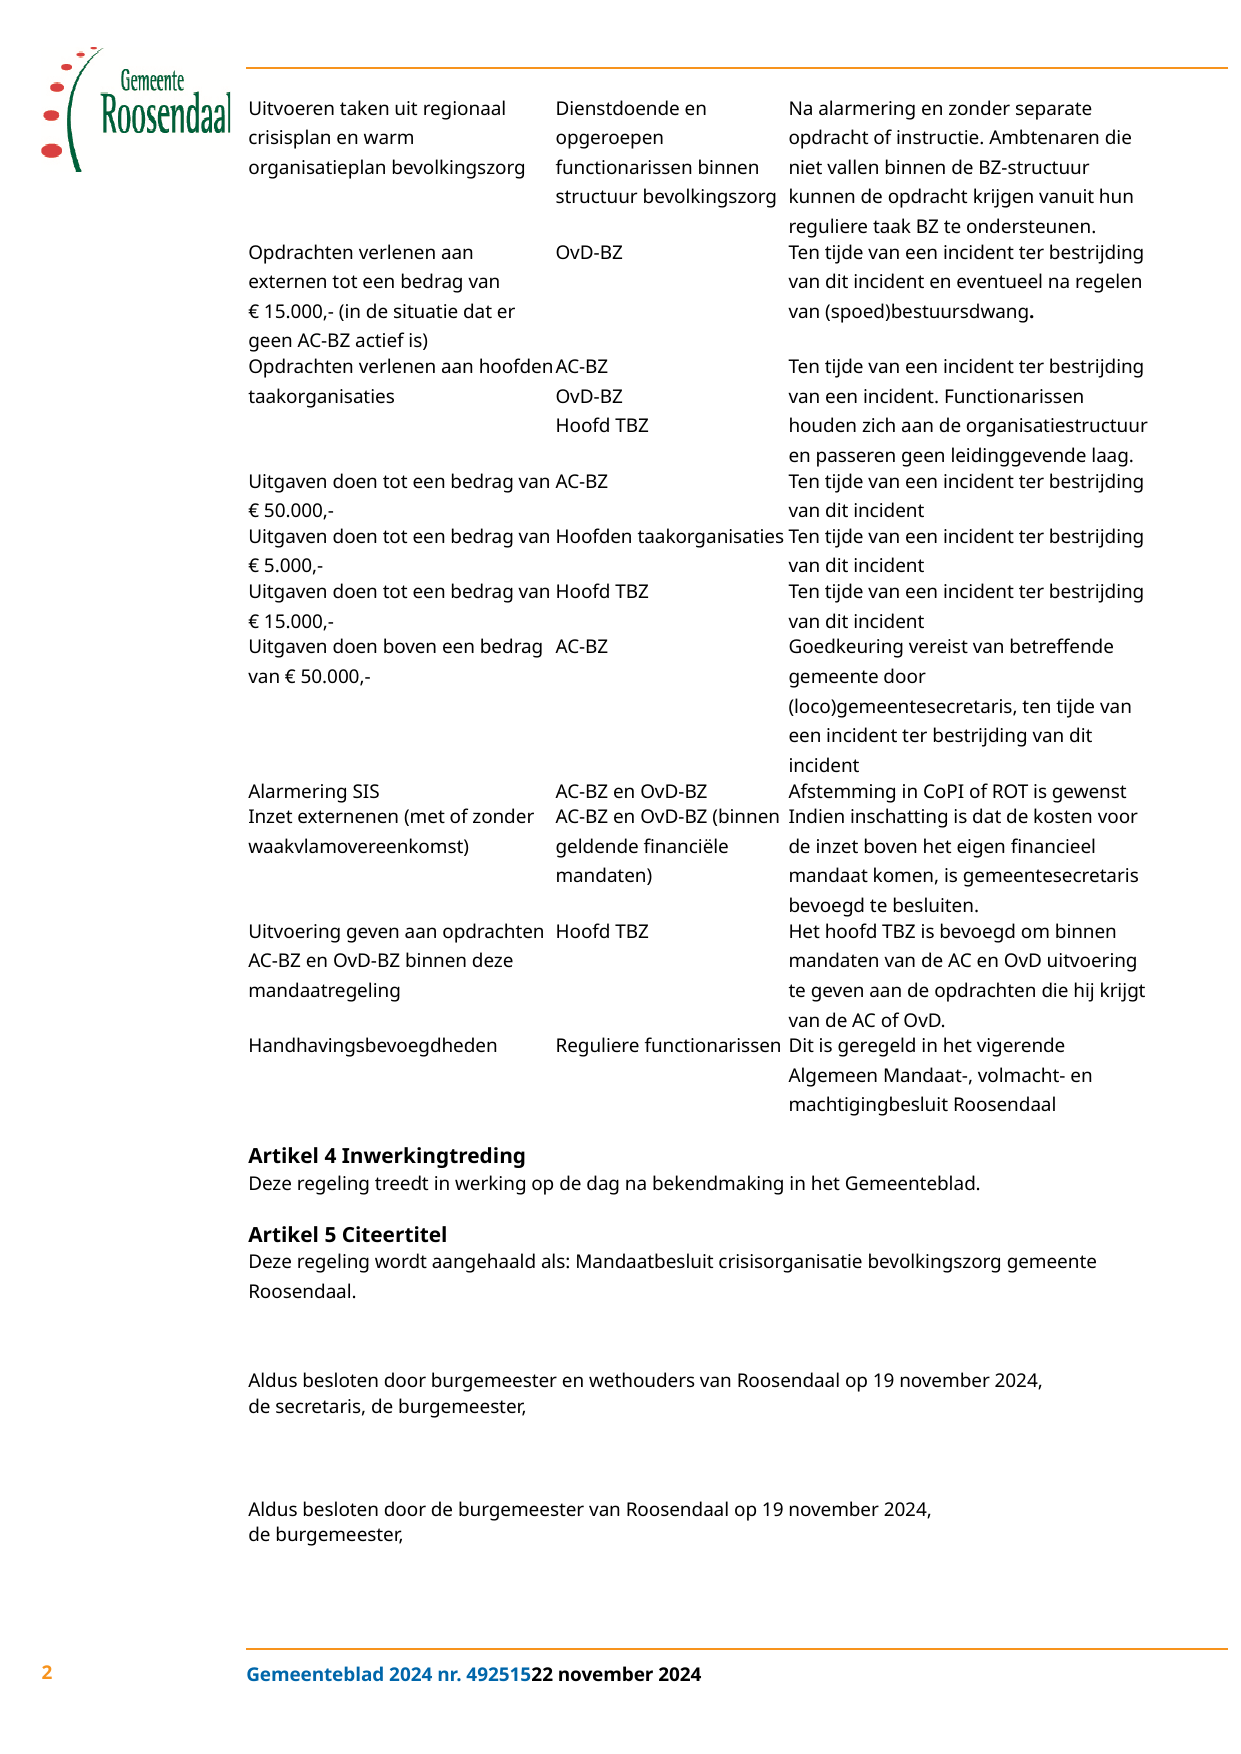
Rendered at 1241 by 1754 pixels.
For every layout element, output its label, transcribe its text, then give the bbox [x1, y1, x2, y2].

picture [41, 47, 231, 172]
table_cell Handhavingsbevoegdheden [248, 1033, 555, 1117]
text Deze regeling wordt aangehaald als: Mandaatbesluit crisisorganisatie bevolkingszorg gemeente Roosendaal. [248, 1249, 1152, 1304]
table_cell Het hoofd TBZ is bevoegd om binnen mandaten van de AC en OvD uitvoering te geven aan de opdrachten die hij krijgt van de AC of OvD. [788, 918, 1152, 1032]
text Artikel 5 Citeertitel [248, 1220, 1152, 1249]
table_cell Indien inschatting is dat de kosten voor de inzet boven het eigen financieel mandaat komen, is gemeentesecretaris bevoegd te besluiten. [788, 804, 1152, 918]
table_cell Ten tijde van een incident ter bestrijding van dit incident [788, 579, 1152, 634]
table_cell AC-BZ [555, 634, 788, 778]
table_cell Reguliere functionarissen [555, 1033, 788, 1117]
table_cell Alarmering SIS [248, 778, 555, 803]
table_cell Uitvoeren taken uit regionaal crisisplan en warm organisatieplan bevolkingszorg [248, 95, 555, 239]
table_cell Opdrachten verlenen aan hoofden taakorganisaties [248, 353, 555, 468]
table_cell Dit is geregeld in het vigerende Algemeen Mandaat-, volmacht- en machtigingbesluit Roosendaal [788, 1033, 1152, 1117]
table_cell Ten tijde van een incident ter bestrijding van dit incident en eventueel na regelen van (spoed)bestuursdwang. [788, 239, 1152, 353]
table_cell Uitvoering geven aan opdrachten AC-BZ en OvD-BZ binnen deze mandaatregeling [248, 918, 555, 1032]
table_cell Na alarmering en zonder separate opdracht of instructie. Ambtenaren die niet vallen binnen de BZ-structuur kunnen de opdracht krijgen vanuit hun reguliere taak BZ te ondersteunen. [788, 95, 1152, 239]
table_cell AC-BZ OvD-BZ Hoofd TBZ [555, 353, 788, 468]
table_cell Hoofd TBZ [555, 918, 788, 1032]
table_cell AC-BZ en OvD-BZ (binnen geldende financiële mandaten) [555, 804, 788, 918]
table_cell Inzet externenen (met of zonder waakvlamovereenkomst) [248, 804, 555, 918]
text Deze regeling treedt in werking op de dag na bekendmaking in het Gemeenteblad. [248, 1170, 1152, 1196]
table_cell Uitgaven doen tot een bedrag van € 50.000,- [248, 468, 555, 523]
table_cell Hoofden taakorganisaties [555, 523, 788, 578]
table_cell Ten tijde van een incident ter bestrijding van dit incident [788, 523, 1152, 578]
table_cell Uitgaven doen boven een bedrag van € 50.000,- [248, 634, 555, 778]
table_cell Uitgaven doen tot een bedrag van € 15.000,- [248, 579, 555, 634]
table_cell AC-BZ en OvD-BZ [555, 778, 788, 803]
text de secretaris, de burgemeester, [248, 1393, 1152, 1418]
table_cell Dienstdoende en opgeroepen functionarissen binnen structuur bevolkingszorg [555, 95, 788, 239]
table_cell Ten tijde van een incident ter bestrijding van een incident. Functionarissen houden zich aan de organisatiestructuur en passeren geen leidinggevende laag. [788, 353, 1152, 468]
table_cell Uitgaven doen tot een bedrag van € 5.000,- [248, 523, 555, 578]
table_cell Opdrachten verlenen aan externen tot een bedrag van € 15.000,- (in de situatie dat er geen AC-BZ actief is) [248, 239, 555, 353]
text de burgemeester, [248, 1521, 1152, 1547]
text Aldus besloten door burgemeester en wethouders van Roosendaal op 19 november 2024, [248, 1367, 1152, 1393]
table_cell Hoofd TBZ [555, 579, 788, 634]
text Artikel 4 Inwerkingtreding [248, 1141, 1152, 1170]
table_cell Goedkeuring vereist van betreffende gemeente door (loco)gemeentesecretaris, ten tijde van een incident ter bestrijding van dit incident [788, 634, 1152, 778]
table_cell Afstemming in CoPI of ROT is gewenst [788, 778, 1152, 803]
table_cell AC-BZ [555, 468, 788, 523]
text Aldus besloten door de burgemeester van Roosendaal op 19 november 2024, [248, 1496, 1152, 1521]
table_cell OvD-BZ [555, 239, 788, 353]
table_cell Ten tijde van een incident ter bestrijding van dit incident [788, 468, 1152, 523]
